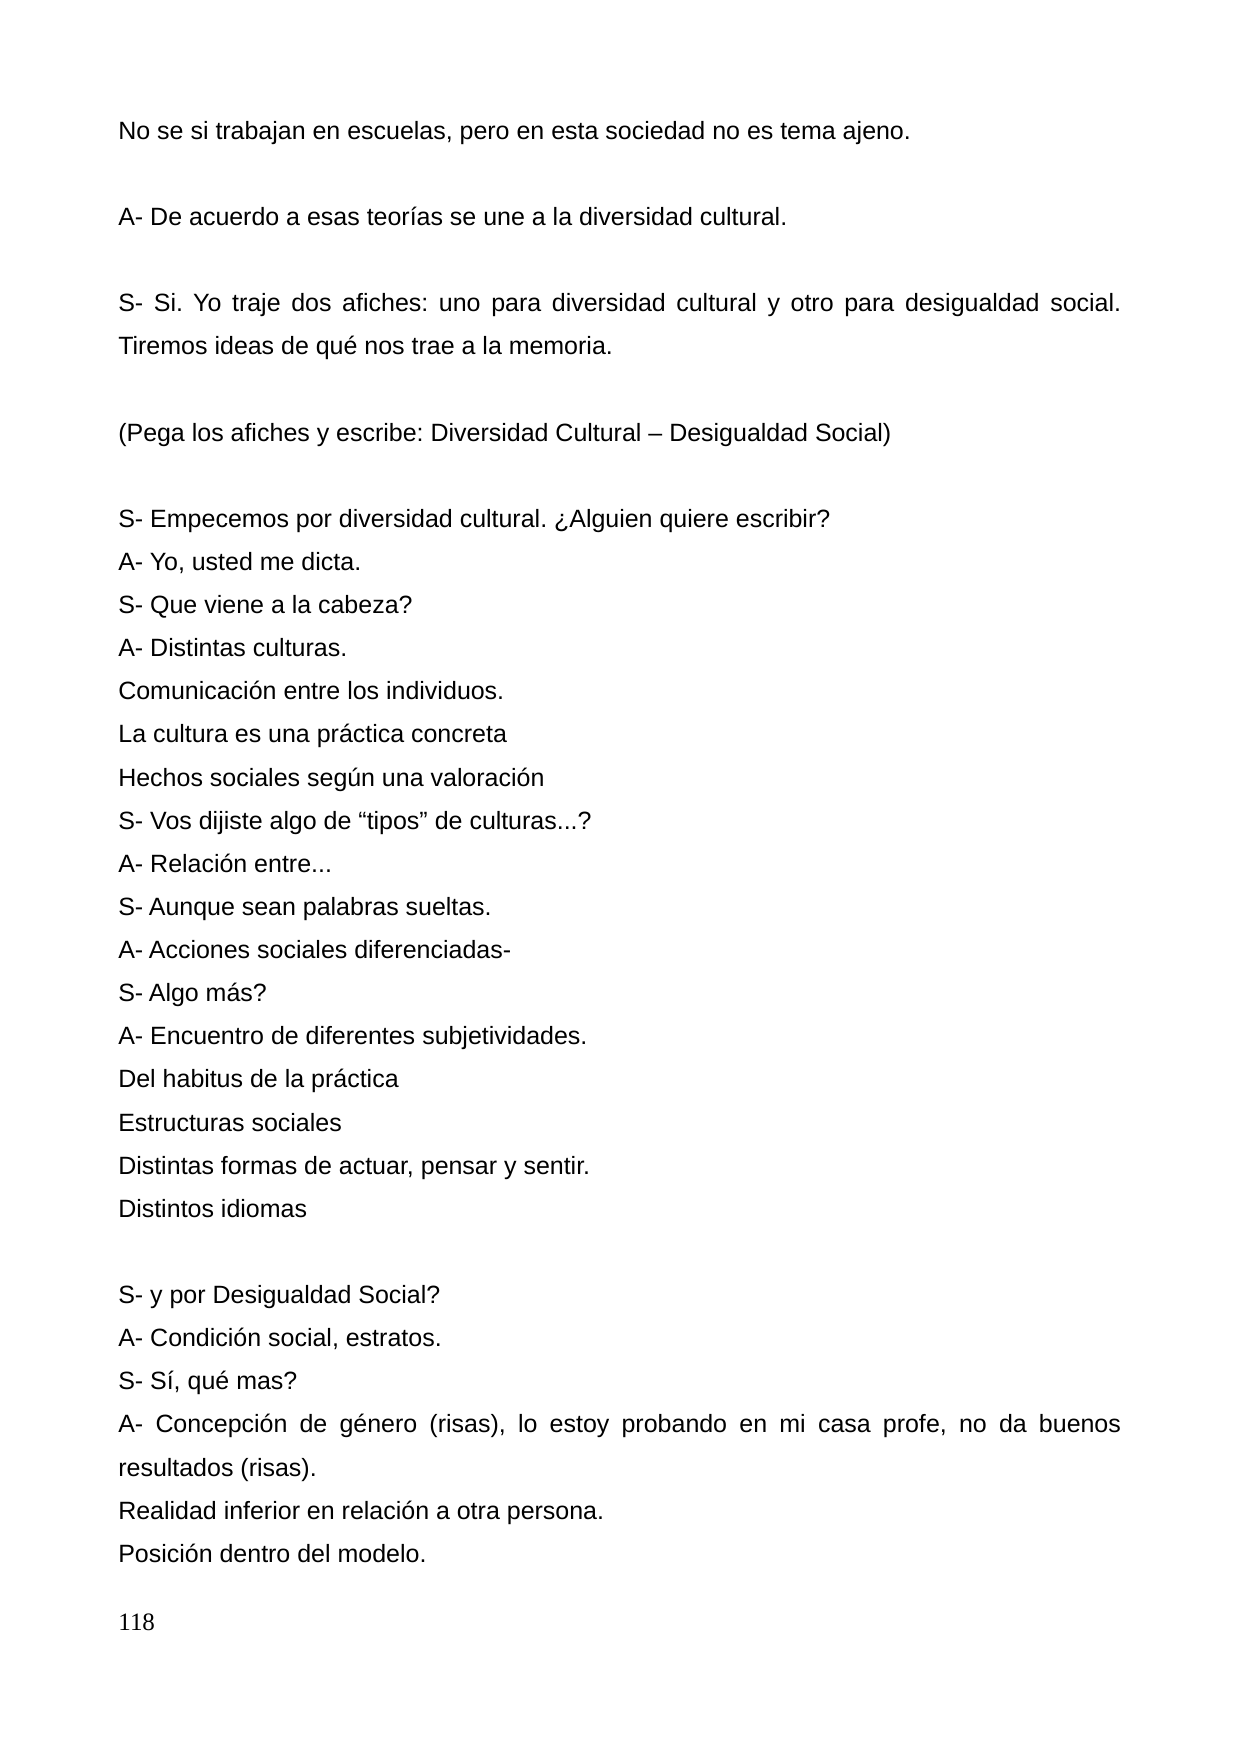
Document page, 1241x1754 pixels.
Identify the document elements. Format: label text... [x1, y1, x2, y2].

text A- Encuentro de diferentes subjetividades. [118, 1021, 1123, 1050]
text Hechos sociales según una valoración [118, 762, 1123, 791]
text A- Yo, usted me dicta. [118, 547, 1123, 576]
text A- Concepción de género (risas), lo estoy probando en mi casa profe, no da buenos resultados (risas). [118, 1409, 1123, 1481]
text A- Distintas culturas. [118, 633, 1123, 662]
text A- Acciones sociales diferenciadas- [118, 935, 1123, 964]
text A- Condición social, estratos. [118, 1323, 1123, 1352]
text Del habitus de la práctica [118, 1064, 1123, 1093]
text S- Aunque sean palabras sueltas. [118, 892, 1123, 921]
text Distintas formas de actuar, pensar y sentir. [118, 1151, 1123, 1179]
text S- Algo más? [118, 978, 1123, 1007]
text S- Sí, qué mas? [118, 1366, 1123, 1395]
text Distintos idiomas [118, 1194, 1123, 1222]
text S- Que viene a la cabeza? [118, 590, 1123, 619]
text (Pega los afiches y escribe: Diversidad Cultural – Desigualdad Social) [118, 417, 1123, 446]
text Realidad inferior en relación a otra persona. [118, 1496, 1123, 1524]
text S- Vos dijiste algo de “tipos” de culturas...? [118, 806, 1123, 834]
text S- Si. Yo traje dos afiches: uno para diversidad cultural y otro para desigualdad social. Tiremos ideas de qué nos trae a la memoria. [118, 288, 1123, 360]
text A- De acuerdo a esas teorías se une a la diversidad cultural. [118, 202, 1123, 231]
text Estructuras sociales [118, 1107, 1123, 1136]
text Posición dentro del modelo. [118, 1539, 1123, 1567]
text S- Empecemos por diversidad cultural. ¿Alguien quiere escribir? [118, 504, 1123, 532]
text S- y por Desigualdad Social? [118, 1280, 1123, 1309]
text No se si trabajan en escuelas, pero en esta sociedad no es tema ajeno. [118, 116, 1123, 144]
text A- Relación entre... [118, 849, 1123, 877]
text La cultura es una práctica concreta [118, 719, 1123, 748]
text Comunicación entre los individuos. [118, 676, 1123, 705]
